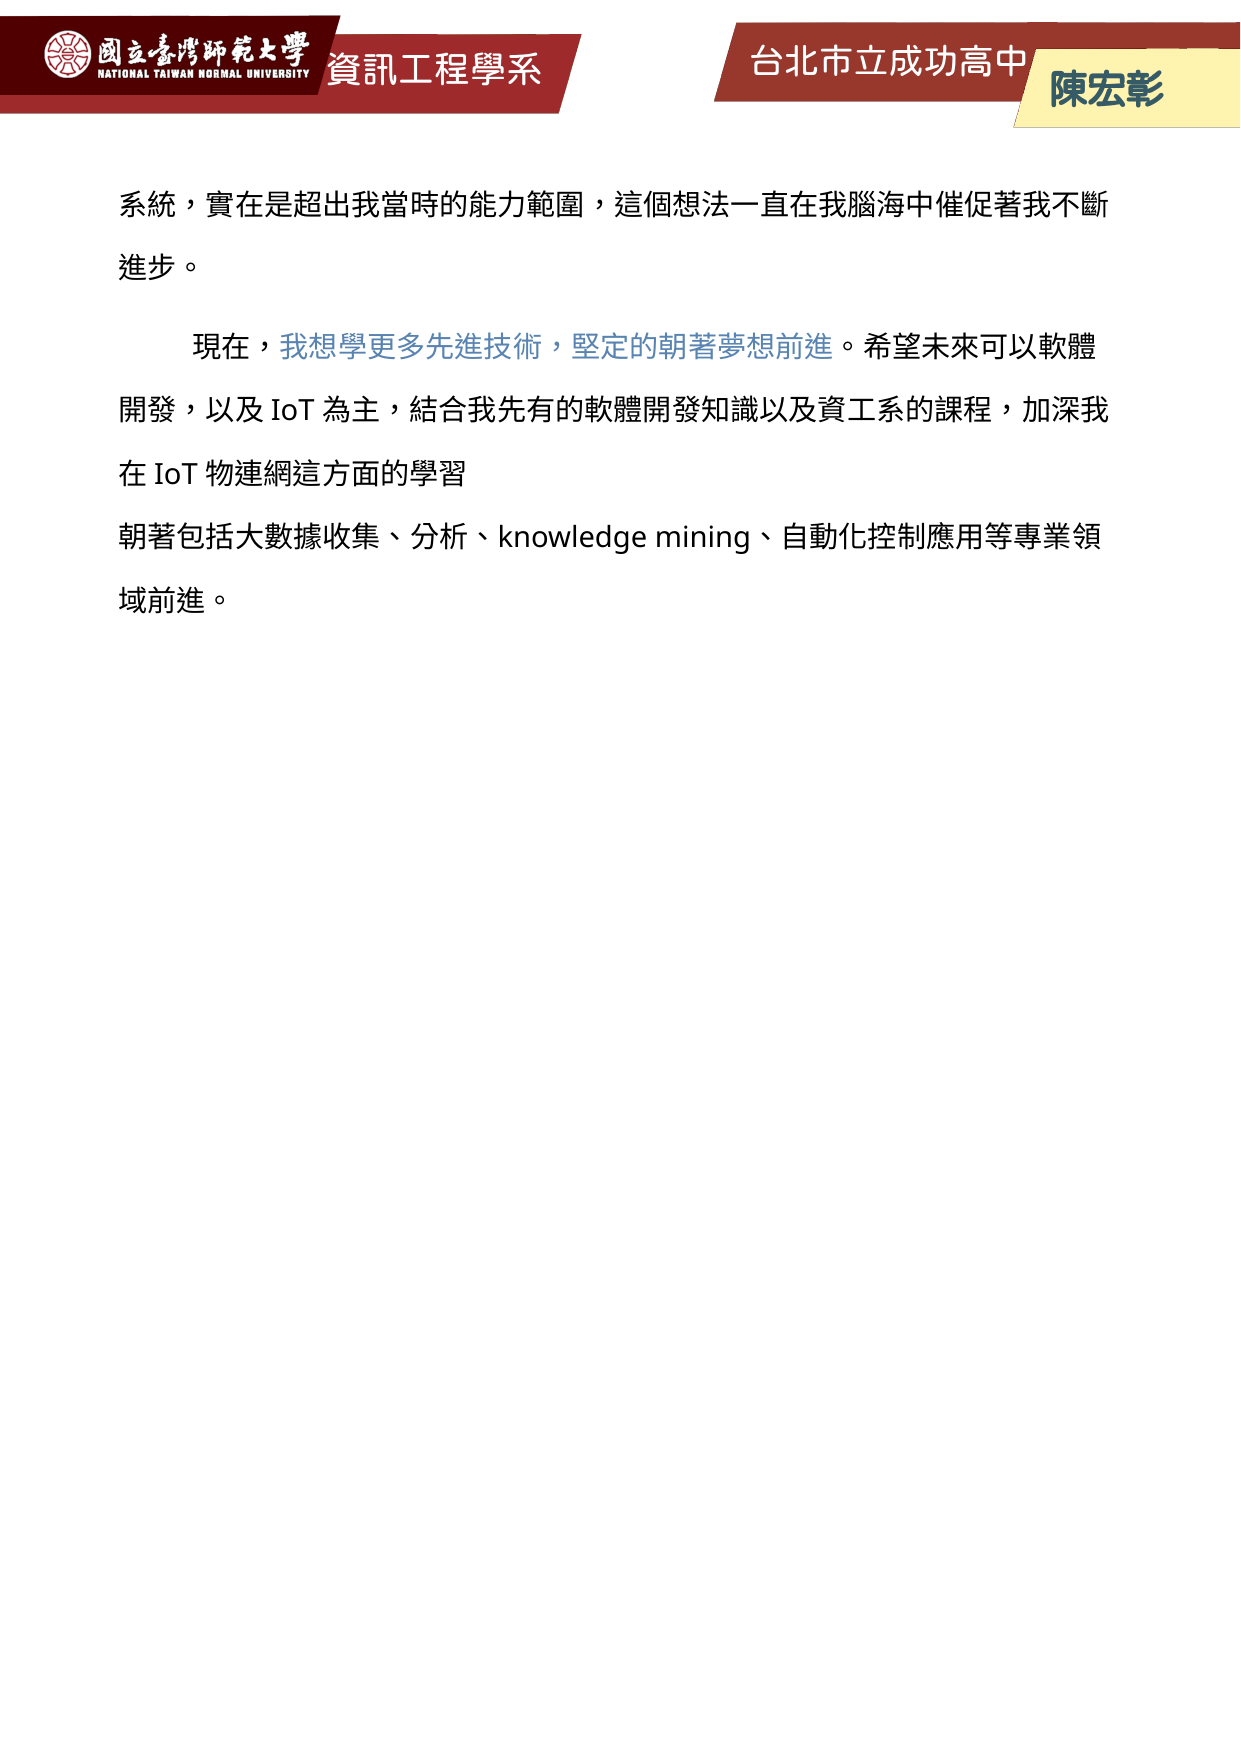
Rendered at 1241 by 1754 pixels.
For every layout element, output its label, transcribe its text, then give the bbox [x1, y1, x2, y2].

text 系統，實在是超出我當時的能力範圍，這個想法一直在我腦海中催促著我不斷進步。 [118, 182, 1122, 287]
text 現在，我想學更多先進技術，堅定的朝著夢想前進。希望未來可以軟體開發，以及 IoT 為主，結合我先有的軟體開發知識以及資工系的課程，加深我在 IoT 物連網這方面的學習 朝著包括大數據收集、分析、knowledge mining、自動化控制應用等專業領域前進。 [118, 323, 1122, 619]
picture [0, 0, 1241, 152]
